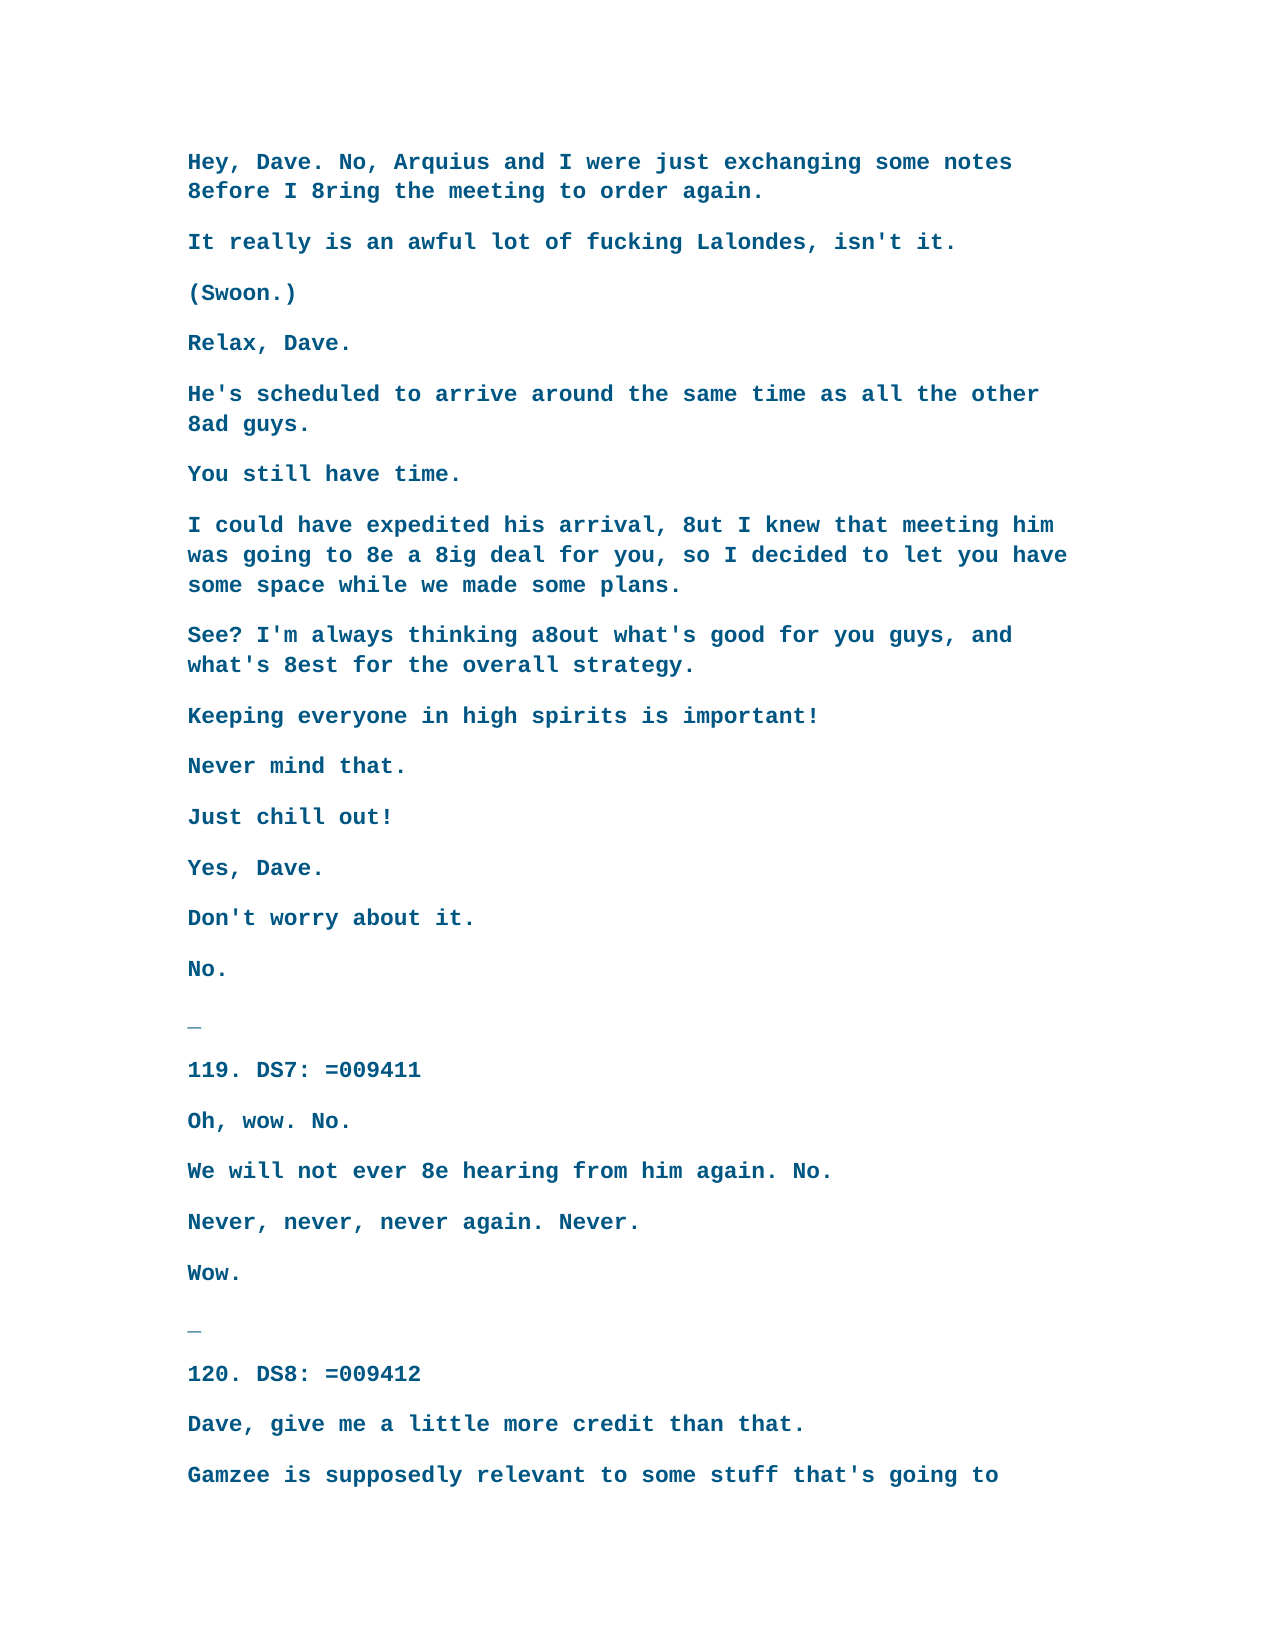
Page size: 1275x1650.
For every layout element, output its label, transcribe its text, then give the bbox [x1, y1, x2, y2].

text I could have expedited his arrival, 8ut I knew that meeting him was going to 8e a 8ig deal for you, so I decided to let you have some space while we made some plans. [187, 513, 1087, 599]
text Relax, Dave. [187, 332, 1087, 358]
text Hey, Dave. No, Arquius and I were just exchanging some notes 8efore I 8ring the meeting to order again. [187, 150, 1087, 206]
text (Swoon.) [187, 281, 1087, 307]
text Oh, wow. No. [187, 1109, 1087, 1135]
text Just chill out! [187, 805, 1087, 831]
text Gamzee is supposedly relevant to some stuff that's going to [187, 1463, 1087, 1489]
text Don't worry about it. [187, 906, 1087, 932]
text Wow. [187, 1261, 1087, 1287]
text It really is an awful lot of fucking Lalondes, isn't it. [187, 230, 1087, 256]
text He's scheduled to arrive around the same time as all the other 8ad guys. [187, 382, 1087, 438]
text We will not ever 8e hearing from him again. No. [187, 1159, 1087, 1186]
text No. [187, 957, 1087, 983]
text Never, never, never again. Never. [187, 1210, 1087, 1236]
text 120. DS8: =009412 [187, 1362, 1087, 1388]
text Never mind that. [187, 754, 1087, 781]
text Keeping everyone in high spirits is important! [187, 704, 1087, 730]
text See? I'm always thinking a8out what's good for you guys, and what's 8est for the overall strategy. [187, 623, 1087, 679]
text 119. DS7: =009411 [187, 1058, 1087, 1084]
text _ [187, 1311, 1087, 1337]
text Dave, give me a little more credit than that. [187, 1413, 1087, 1439]
text You still have time. [187, 463, 1087, 489]
text _ [187, 1008, 1087, 1034]
text Yes, Dave. [187, 856, 1087, 882]
